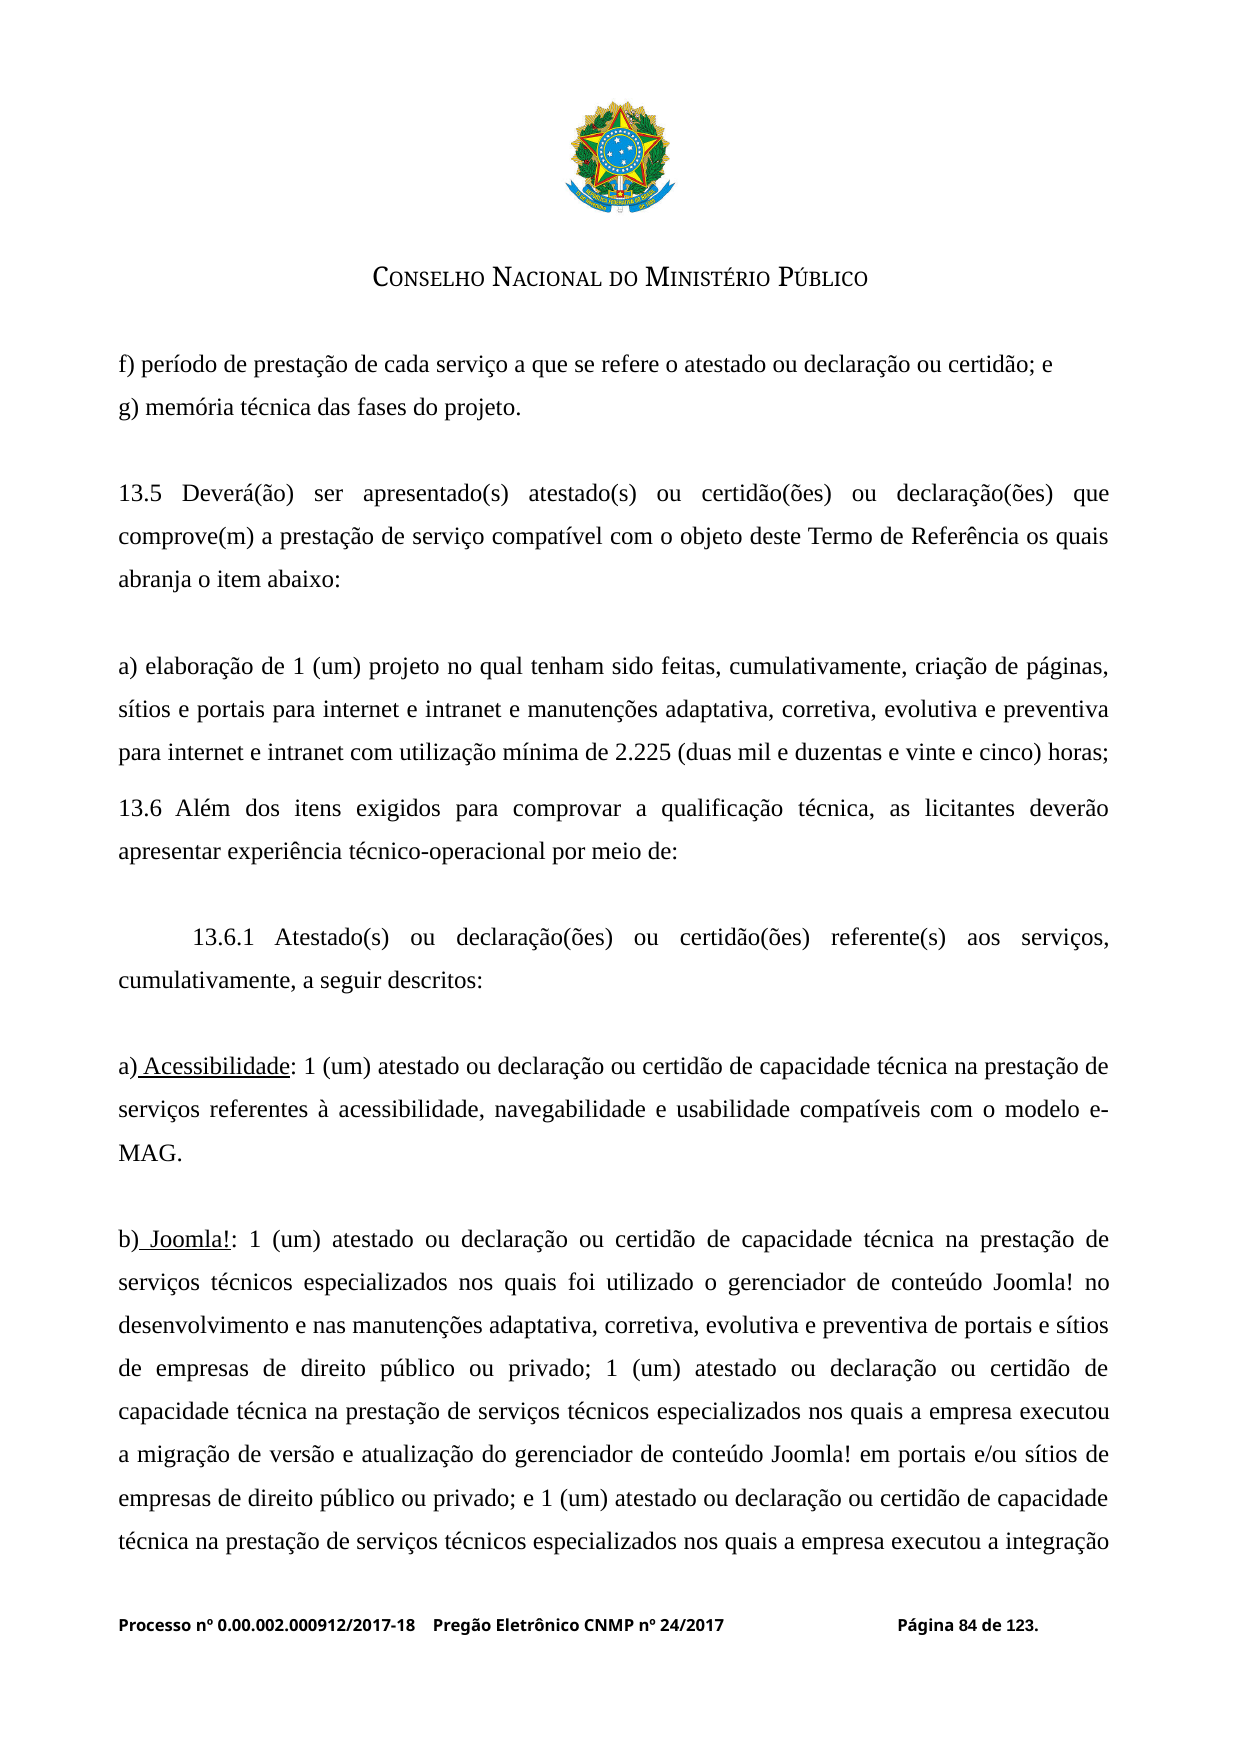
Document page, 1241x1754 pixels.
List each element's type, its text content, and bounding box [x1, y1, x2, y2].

text 13.6 Além dos itens exigidos para comprovar a qualificação técnica, as licitantes deverão apresentar experiência técnico-operacional por meio de: [118, 793, 1110, 864]
text f) período de prestação de cada serviço a que se refere o atestado ou declaração ou certidão; e [118, 349, 1110, 378]
list 13.6.1 Atestado(s) ou declaração(ões) ou certidão(ões) referente(s) aos serviços, cumulativamente, a seguir descritos: [118, 922, 1110, 994]
list a) Acessibilidade: 1 (um) atestado ou declaração ou certidão de capacidade técnica na prestação de serviços referentes à acessibilidade, navegabilidade e usabilidade compatíveis com o modelo e-MAG. [118, 1051, 1110, 1166]
text a) elaboração de 1 (um) projeto no qual tenham sido feitas, cumulativamente, criação de páginas, sítios e portais para internet e intranet e manutenções adaptativa, corretiva, evolutiva e preventiva para internet e intranet com utilização mínima de 2.225 (duas mil e duzentas e vinte e cinco) horas; [118, 651, 1110, 766]
text 13.5 Deverá(ão) ser apresentado(s) atestado(s) ou certidão(ões) ou declaração(ões) que comprove(m) a prestação de serviço compatível com o objeto deste Termo de Referência os quais abranja o item abaixo: [118, 478, 1110, 593]
text g) memória técnica das fases do projeto. [118, 392, 1110, 421]
list b) Joomla!: 1 (um) atestado ou declaração ou certidão de capacidade técnica na prestação de serviços técnicos especializados nos quais foi utilizado o gerenciador de conteúdo Joomla! no desenvolvimento e nas manutenções adaptativa, corretiva, evolutiva e preventiva de portais e sítios de empresas de direito público ou privado; 1 (um) atestado ou declaração ou certidão de capacidade técnica na prestação de serviços técnicos especializados nos quais a empresa executou a migração de versão e atualização do gerenciador de conteúdo Joomla! em portais e/ou sítios de empresas de direito público ou privado; e 1 (um) atestado ou declaração ou certidão de capacidade técnica na prestação de serviços técnicos especializados nos quais a empresa executou a integração [118, 1224, 1110, 1554]
